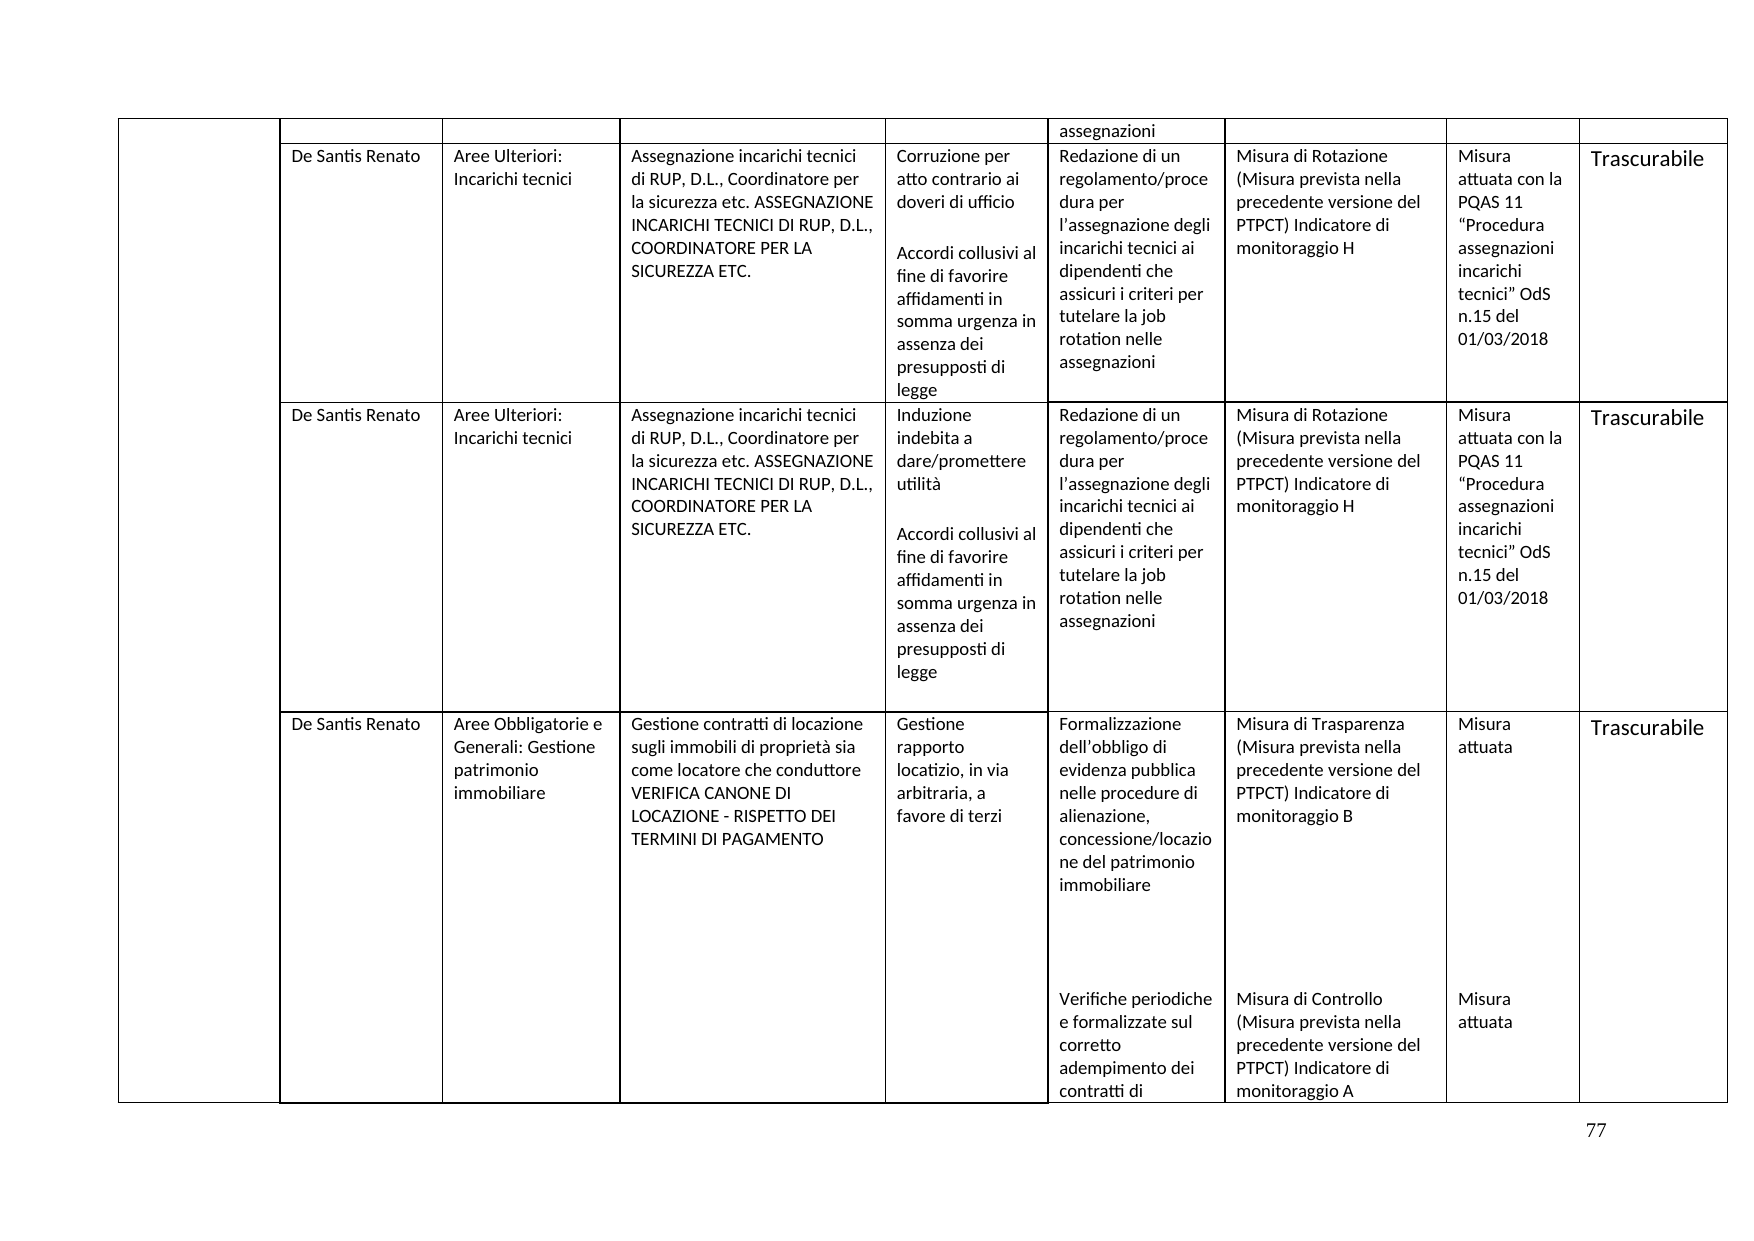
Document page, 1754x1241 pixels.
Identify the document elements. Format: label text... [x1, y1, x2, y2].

table_cell Misura attuata con la PQAS 11 “Procedura assegnazioni incarichi tecnici” OdS n.15 del 01/03/2018 [1447, 144, 1579, 401]
table_cell Misura di Trasparenza (Misura prevista nella precedente versione del PTPCT) Indicatore di monitoraggio B Misura di Controllo (Misura prevista nella precedente versione del PTPCT) Indicatore di monitoraggio A [1226, 712, 1446, 1102]
table_cell assegnazioni [1049, 119, 1224, 143]
table_cell Misura attuata Misura attuata [1447, 712, 1579, 1102]
table_cell Misura attuata con la PQAS 11 “Procedura assegnazioni incarichi tecnici” OdS n.15 del 01/03/2018 [1447, 403, 1579, 711]
table_cell [281, 119, 442, 143]
table_cell Gestione contratti di locazione sugli immobili di proprietà sia come locatore che conduttore VERIFICA CANONE DI LOCAZIONE - RISPETTO DEI TERMINI DI PAGAMENTO [621, 713, 885, 1102]
table_cell De Santis Renato [281, 144, 442, 401]
table_cell Aree Ulteriori: Incarichi tecnici [443, 403, 619, 711]
table_cell [1226, 119, 1446, 143]
table_cell [443, 119, 619, 143]
table_cell Misura di Rotazione (Misura prevista nella precedente versione del PTPCT) Indicatore di monitoraggio H [1226, 403, 1446, 711]
table_cell Redazione di un regolamento/procedura per l’assegnazione degli incarichi tecnici ai dipendenti che assicuri i criteri per tutelare la job rotation nelle assegnazioni [1049, 403, 1224, 711]
table_cell Assegnazione incarichi tecnici di RUP, D.L., Coordinatore per la sicurezza etc. ASSEGNAZIONE INCARICHI TECNICI DI RUP, D.L., COORDINATORE PER LA SICUREZZA ETC. [621, 403, 885, 711]
table_cell Misura di Rotazione (Misura prevista nella precedente versione del PTPCT) Indicatore di monitoraggio H [1226, 144, 1446, 401]
table_cell De Santis Renato [281, 713, 442, 1102]
table_cell [1447, 119, 1579, 143]
table_cell Assegnazione incarichi tecnici di RUP, D.L., Coordinatore per la sicurezza etc. ASSEGNAZIONE INCARICHI TECNICI DI RUP, D.L., COORDINATORE PER LA SICUREZZA ETC. [621, 144, 885, 401]
table_cell De Santis Renato [281, 403, 442, 711]
table_cell Aree Ulteriori: Incarichi tecnici [443, 144, 619, 401]
table_cell [621, 119, 885, 143]
table_cell Trascurabile [1580, 144, 1727, 401]
table_cell Trascurabile [1580, 403, 1727, 711]
table_cell [886, 119, 1047, 143]
table_cell Redazione di un regolamento/procedura per l’assegnazione degli incarichi tecnici ai dipendenti che assicuri i criteri per tutelare la job rotation nelle assegnazioni [1049, 144, 1224, 401]
table_cell Corruzione per atto contrario ai doveri di ufficio Accordi collusivi al fine di favorire affidamenti in somma urgenza in assenza dei presupposti di legge [886, 144, 1047, 401]
table_cell Formalizzazione dell’obbligo di evidenza pubblica nelle procedure di alienazione, concessione/locazione del patrimonio immobiliare Verifiche periodiche e formalizzate sul corretto adempimento dei contratti di [1049, 712, 1224, 1102]
table_cell Gestione rapporto locatizio, in via arbitraria, a favore di terzi [886, 713, 1047, 1102]
table_cell [119, 119, 279, 1102]
table_cell [1580, 119, 1727, 143]
table_cell Trascurabile [1580, 712, 1727, 1102]
table_cell Aree Obbligatorie e Generali: Gestione patrimonio immobiliare [443, 713, 619, 1102]
table_cell Induzione indebita a dare/promettere utilità Accordi collusivi al fine di favorire affidamenti in somma urgenza in assenza dei presupposti di legge [886, 403, 1047, 711]
